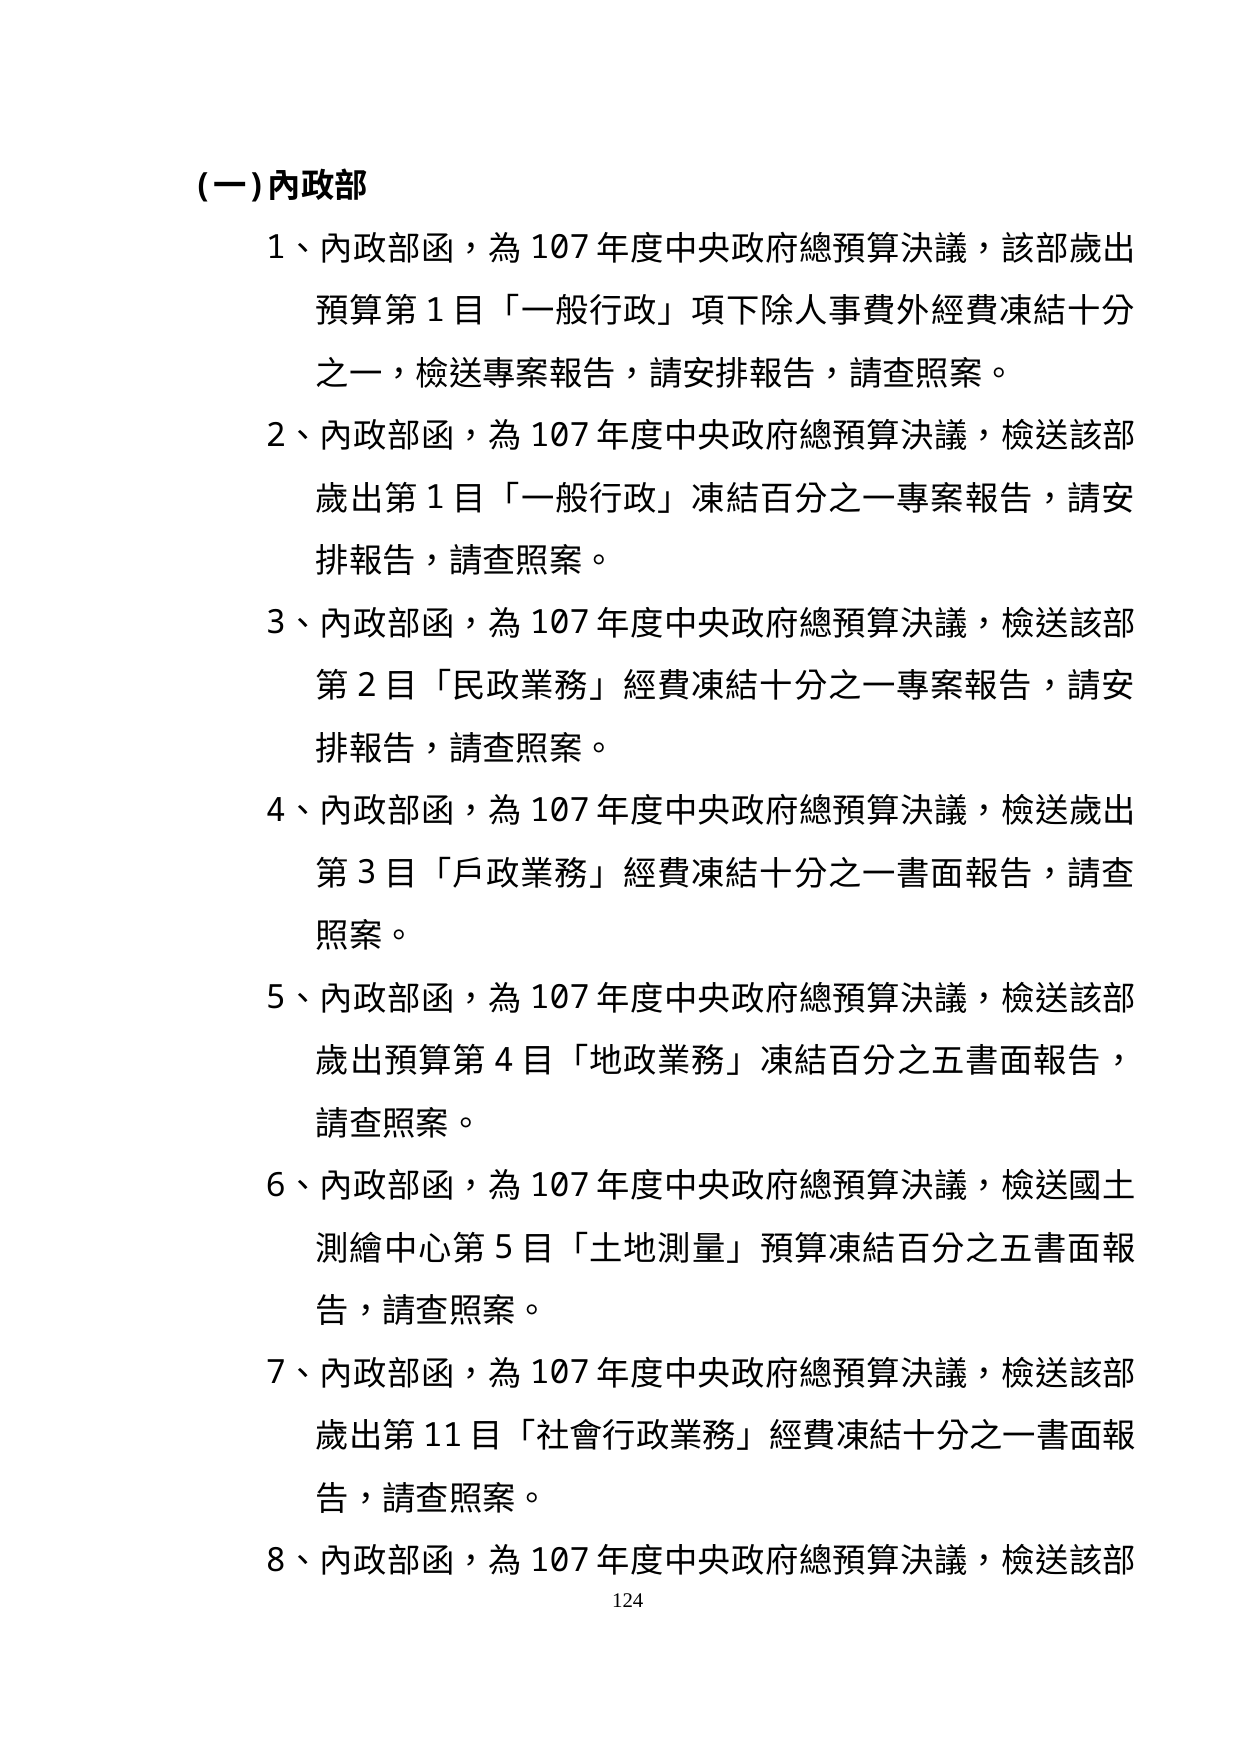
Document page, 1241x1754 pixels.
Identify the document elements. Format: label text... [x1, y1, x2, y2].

text 1、內政部函，為107年度中央政府總預算決議，該部歲出預算第1目「一般行政」項下除人事費外經費凍結十分之一，檢送專案報告，請安排報告，請查照案。 [266, 204, 1137, 392]
text 5、內政部函，為107年度中央政府總預算決議，檢送該部歲出預算第4目「地政業務」凍結百分之五書面報告，請查照案。 [266, 954, 1137, 1142]
text 8、內政部函，為107年度中央政府總預算決議，檢送該部 [266, 1517, 1137, 1579]
text 2、內政部函，為107年度中央政府總預算決議，檢送該部歲出第1目「一般行政」凍結百分之一專案報告，請安排報告，請查照案。 [266, 392, 1137, 579]
text 6、內政部函，為107年度中央政府總預算決議，檢送國土測繪中心第5目「土地測量」預算凍結百分之五書面報告，請查照案。 [266, 1142, 1137, 1329]
text 4、內政部函，為107年度中央政府總預算決議，檢送歲出第3目「戶政業務」經費凍結十分之一書面報告，請查照案。 [266, 767, 1137, 954]
text 7、內政部函，為107年度中央政府總預算決議，檢送該部歲出第11目「社會行政業務」經費凍結十分之一書面報告，請查照案。 [266, 1329, 1137, 1517]
text 3、內政部函，為107年度中央政府總預算決議，檢送該部第2目「民政業務」經費凍結十分之一專案報告，請安排報告，請查照案。 [266, 579, 1137, 767]
text (一)內政部 [192, 142, 1137, 204]
